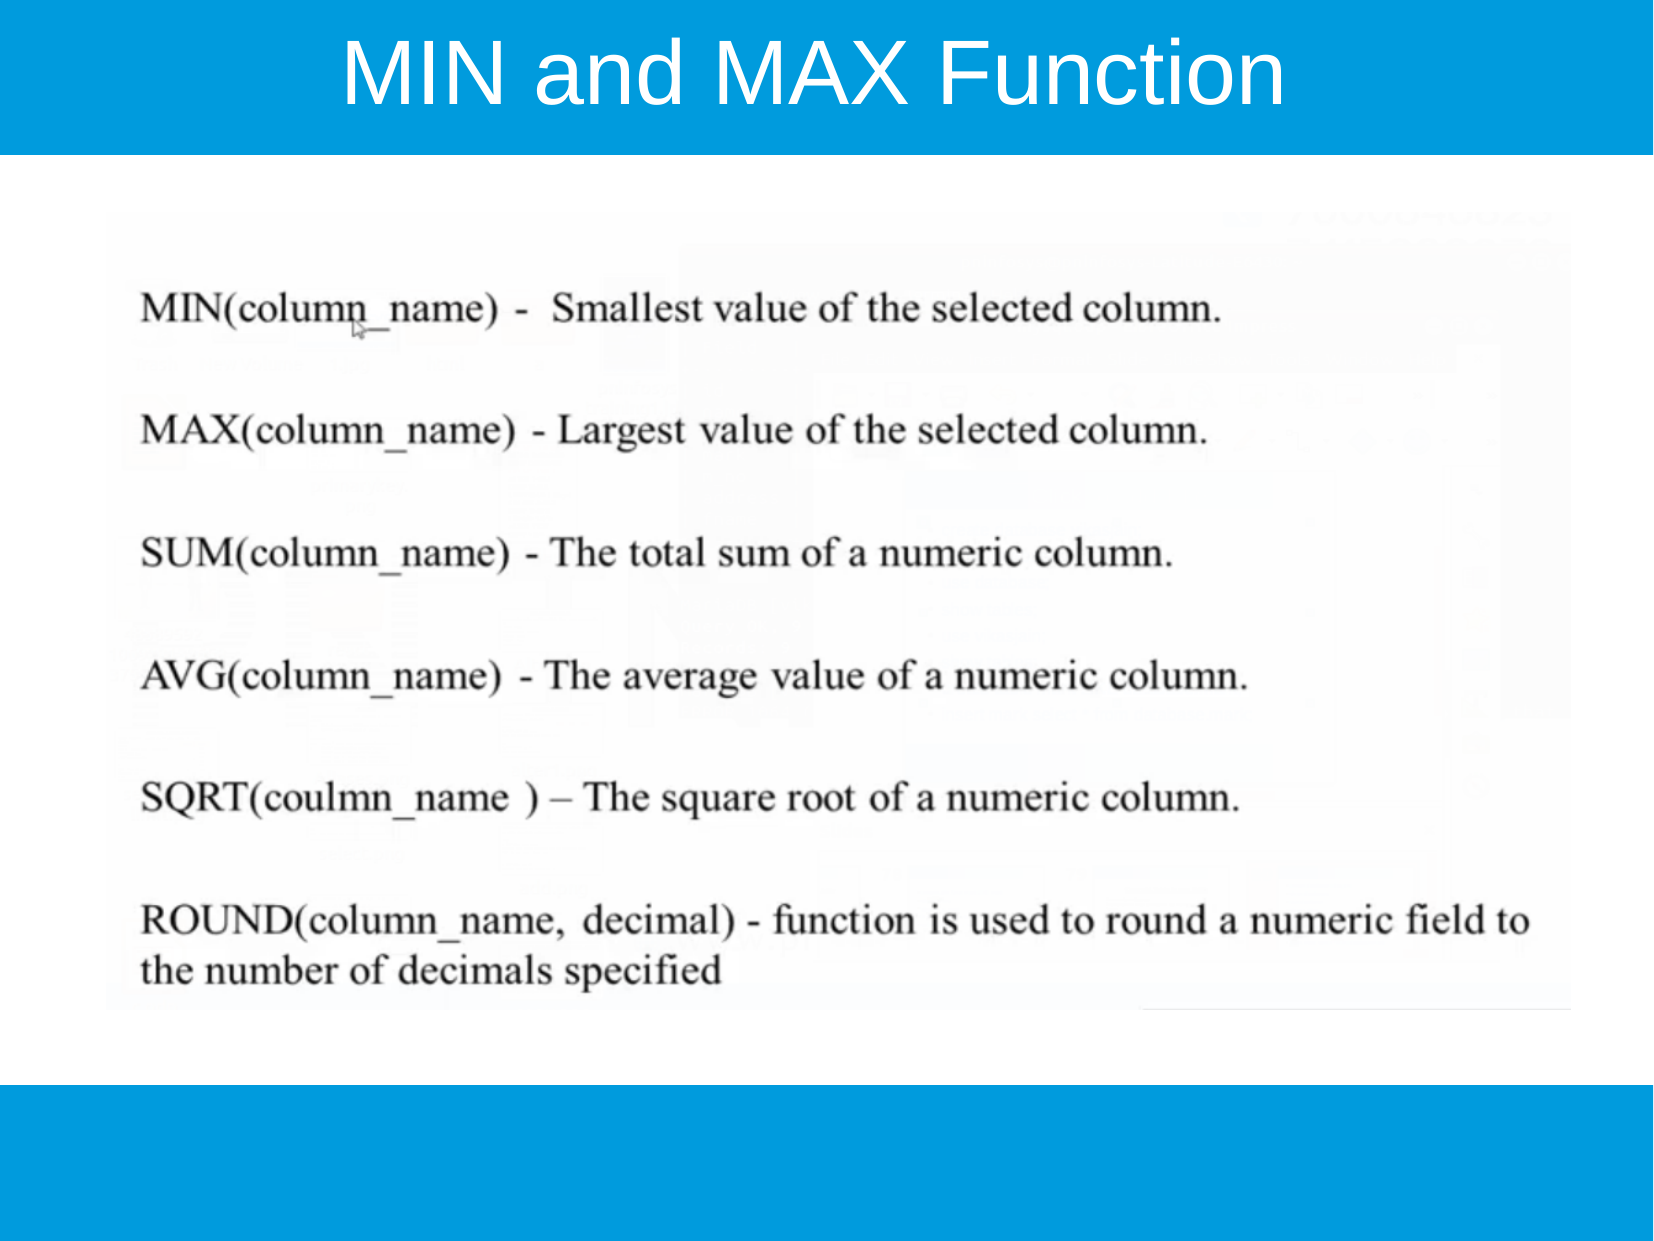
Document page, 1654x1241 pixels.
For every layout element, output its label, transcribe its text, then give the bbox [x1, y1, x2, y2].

picture [106, 212, 1571, 1010]
title MIN and MAX Function [70, 16, 1559, 130]
